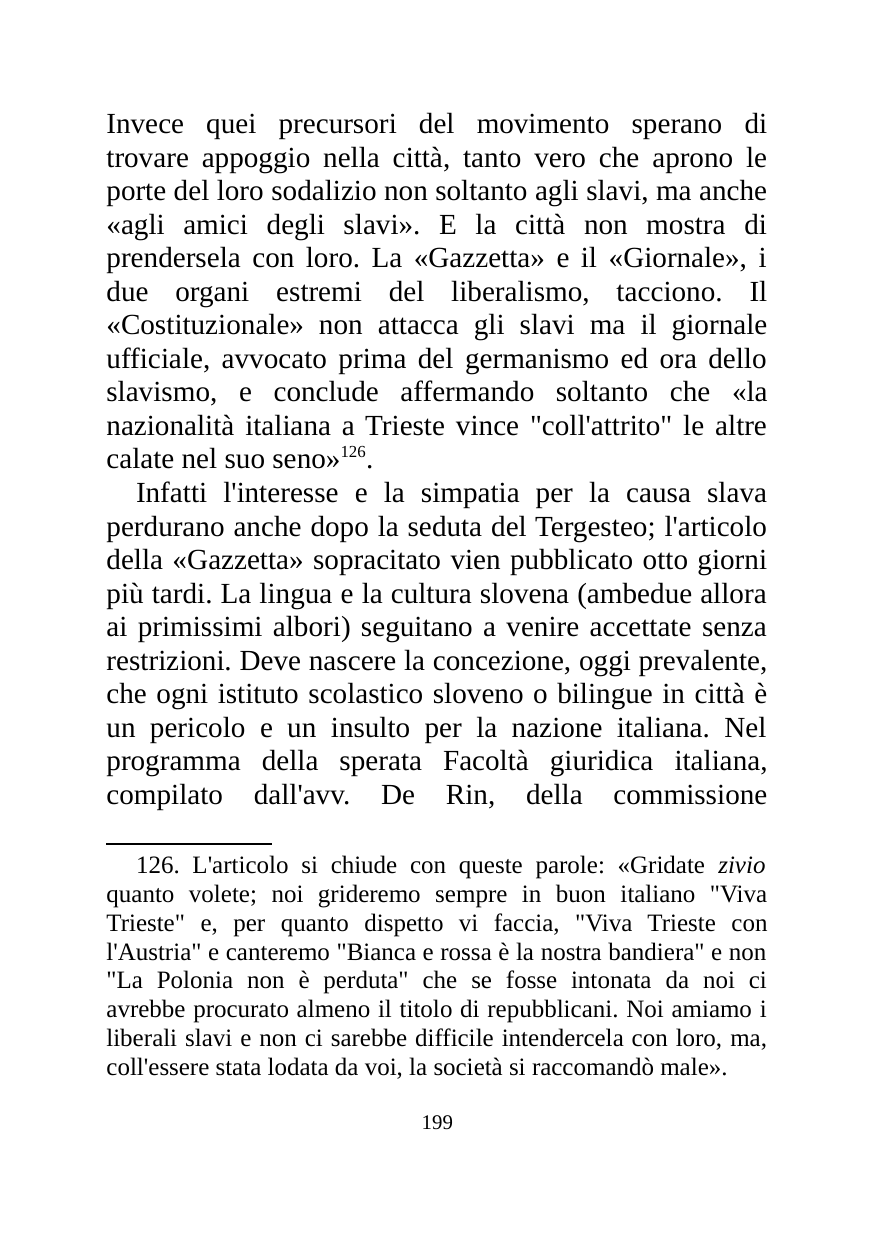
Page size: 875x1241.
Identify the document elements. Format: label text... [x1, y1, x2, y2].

text Infatti l'interesse e la simpatia per la causa slava perdurano anche dopo la seduta del Tergesteo; l'articolo della «Gazzetta» sopracitato vien pubblicato otto giorni più tardi. La lingua e la cultura slovena (ambedue allora ai primissimi albori) seguitano a venire accettate senza restrizioni. Deve nascere la concezione, oggi prevalente, che ogni istituto scolastico sloveno o bilingue in città è un pericolo e un insulto per la nazione italiana. Nel programma della sperata Facoltà giuridica italiana, compilato dall'avv. De Rin, della commissione [106, 475, 768, 811]
text Invece quei precursori del movimento sperano di trovare appoggio nella città, tanto vero che aprono le porte del loro sodalizio non soltanto agli slavi, ma anche «agli amici degli slavi». E la città non mostra di prendersela con loro. La «Gazzetta» e il «Giornale», i due organi estremi del liberalismo, tacciono. Il «Costituzionale» non attacca gli slavi ma il giornale ufficiale, avvocato prima del germanismo ed ora dello slavismo, e conclude affermando soltanto che «la nazionalità italiana a Trieste vince "coll'attrito" le altre calate nel suo seno». [106, 106, 768, 475]
text . L'articolo si chiude con queste parole: «Gridate zivio quanto volete; noi grideremo sempre in buon italiano "Viva Trieste" e, per quanto dispetto vi faccia, "Viva Trieste con l'Austria" e canteremo "Bianca e rossa è la nostra bandiera" e non "La Polonia non è perduta" che se fosse intonata da noi ci avrebbe procurato almeno il titolo di repubblicani. Noi amiamo i liberali slavi e non ci sarebbe difficile intendercela con loro, ma, coll'essere stata lodata da voi, la società si raccomandò male». [106, 850, 768, 1080]
